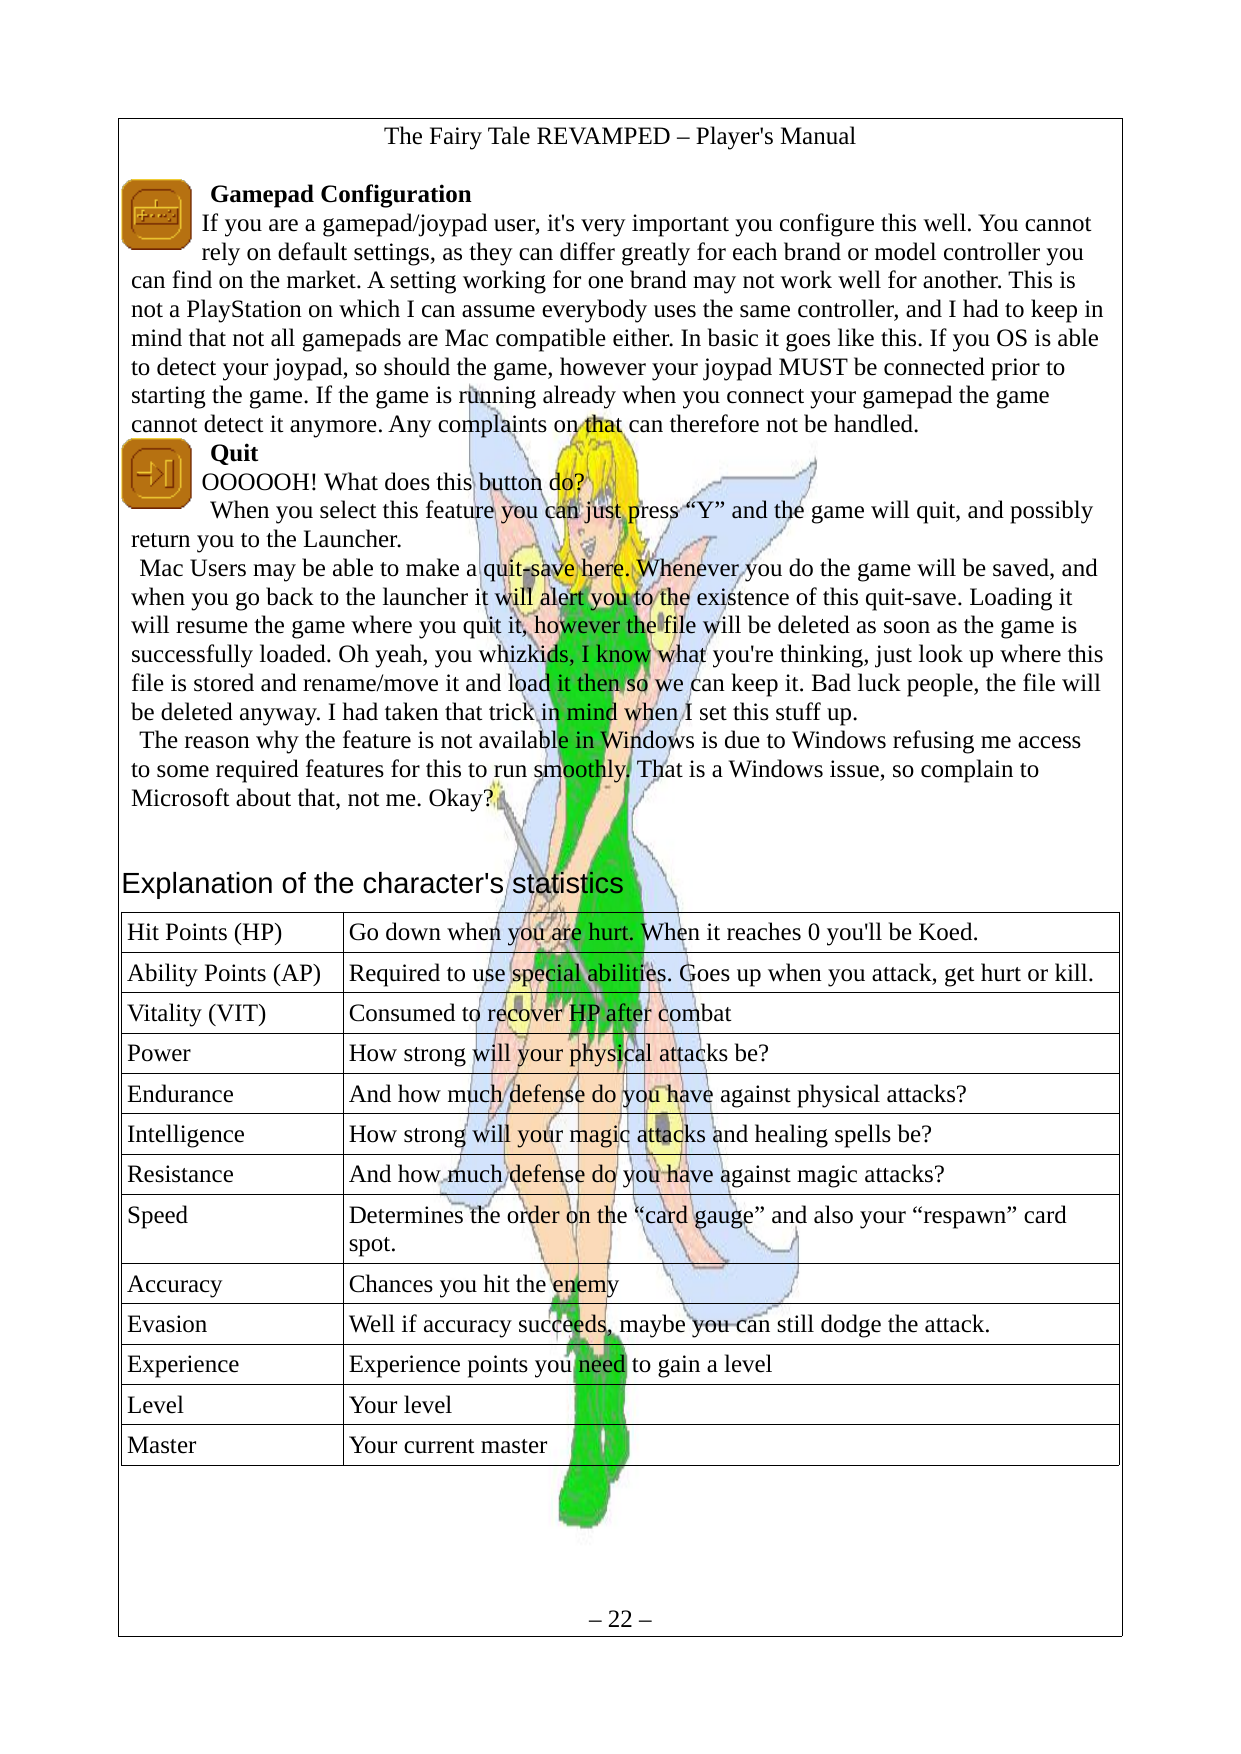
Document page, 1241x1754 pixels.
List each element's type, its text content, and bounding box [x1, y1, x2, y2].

table_cell And how much defense do you have against physical attacks? [344, 1074, 1119, 1113]
picture [119, 119, 1122, 1636]
table_cell Accuracy [122, 1264, 343, 1303]
text Quit OOOOOH! What does this button do? [192, 438, 1107, 496]
table_cell Experience [122, 1345, 343, 1384]
text Gamepad Configuration If you are a gamepad/joypad user, it's very important you configure this well. You cannot rely on default settings, as they can differ greatly for each brand or model controller you can find on the market. A setting working for one brand may not work well for another. This is not a PlayStation on which I can assume everybody uses the same controller, and I had to keep in mind that not all gamepads are Mac compatible either. In basic it goes like this. If you OS is able to detect your joypad, so should the game, however your joypad MUST be connected prior to starting the game. If the game is running already when you connect your gamepad the game cannot detect it anymore. Any complaints on that can therefore not be handled. [131, 179, 1107, 438]
table_cell Evasion [122, 1304, 343, 1343]
subtitle Explanation of the character's statistics [121, 866, 1119, 899]
table_cell Master [122, 1425, 343, 1464]
table_cell Experience points you need to gain a level [344, 1345, 1119, 1384]
table_cell Resistance [122, 1155, 343, 1194]
table_cell How strong will your magic attacks and healing spells be? [344, 1114, 1119, 1153]
table_header Hit Points (HP) [122, 913, 343, 952]
table_cell Determines the order on the “card gauge” and also your “respawn” card spot. [344, 1195, 1119, 1263]
table_cell Consumed to recover HP after combat [344, 993, 1119, 1033]
text The reason why the feature is not available in Windows is due to Windows refusing me access to some required features for this to run smoothly. That is a Windows issue, so complain to Microsoft about that, not me. Okay? [131, 726, 1107, 812]
table_cell How strong will your physical attacks be? [344, 1034, 1119, 1073]
table_cell And how much defense do you have against magic attacks? [344, 1155, 1119, 1194]
text Mac Users may be able to make a quit-save here. Whenever you do the game will be saved, and when you go back to the launcher it will alert you to the existence of this quit-save. Loading it will resume the game where you quit it, however the file will be deleted as soon as the game is successfully loaded. Oh yeah, you whizkids, I know what you're thinking, just look up where this file is stored and rename/move it and load it then so we can keep it. Bad luck people, the file will be deleted anyway. I had taken that trick in mind when I set this stuff up. [131, 553, 1107, 726]
table_cell Your current master [344, 1425, 1119, 1464]
table_cell Endurance [122, 1074, 343, 1113]
table_header Go down when you are hurt. When it reaches 0 you'll be Koed. [344, 913, 1119, 952]
table_cell Well if accuracy succeeds, maybe you can still dodge the attack. [344, 1304, 1119, 1343]
table_cell Required to use special abilities. Goes up when you attack, get hurt or kill. [344, 953, 1119, 992]
table_cell Chances you hit the enemy [344, 1264, 1119, 1303]
table_cell Level [122, 1385, 343, 1424]
table_cell Your level [344, 1385, 1119, 1424]
table_cell Speed [122, 1195, 343, 1263]
table_cell Intelligence [122, 1114, 343, 1153]
table_cell Vitality (VIT) [122, 993, 343, 1033]
text When you select this feature you can just press “Y” and the game will quit, and possibly return you to the Launcher. [131, 496, 1107, 553]
table_cell Power [122, 1034, 343, 1073]
table_cell Ability Points (AP) [122, 953, 343, 992]
